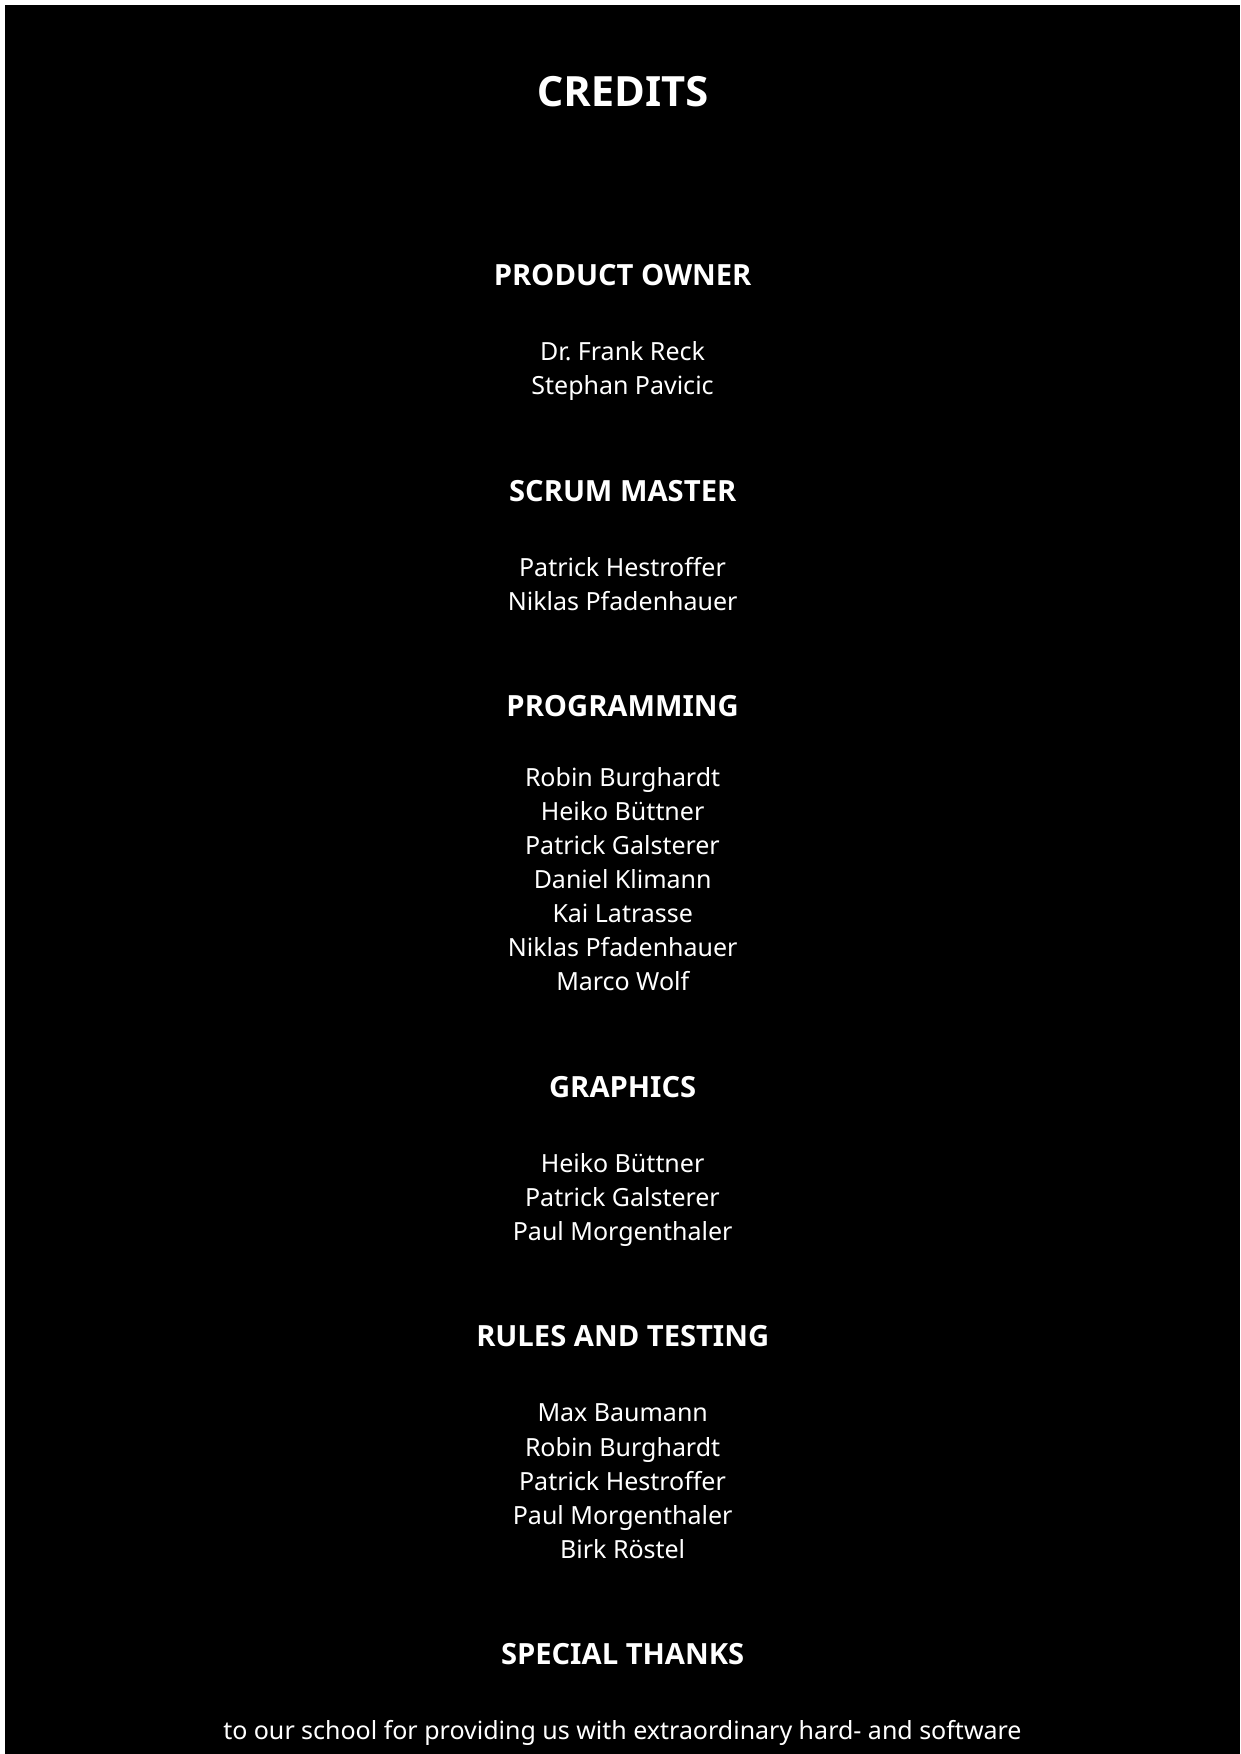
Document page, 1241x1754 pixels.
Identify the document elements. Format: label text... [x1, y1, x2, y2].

text Heiko Büttner [5, 1145, 1240, 1179]
text Robin Burghardt [5, 1429, 1240, 1463]
text RULES AND TESTING [5, 1316, 1240, 1355]
text Daniel Klimann [5, 862, 1240, 896]
text Niklas Pfadenhauer [5, 930, 1240, 964]
text Niklas Pfadenhauer [5, 583, 1240, 618]
text GRAPHICS [5, 1066, 1240, 1106]
text SPECIAL THANKS [5, 1633, 1240, 1673]
text Patrick Galsterer [5, 1179, 1240, 1213]
text PROGRAMMING [5, 686, 1240, 725]
text Birk Röstel [5, 1531, 1240, 1565]
text Paul Morgenthaler [5, 1213, 1240, 1248]
text to our school for providing us with extraordinary hard- and software [5, 1713, 1240, 1747]
text SCRUM MASTER [5, 470, 1240, 510]
text Heiko Büttner [5, 793, 1240, 828]
text Robin Burghardt [5, 759, 1240, 793]
text Patrick Hestroffer [5, 549, 1240, 583]
text Patrick Galsterer [5, 828, 1240, 862]
text CREDITS [5, 61, 1240, 118]
text Kai Latrasse [5, 896, 1240, 930]
text PRODUCT OWNER [5, 254, 1240, 294]
text Paul Morgenthaler [5, 1497, 1240, 1531]
text Stephan Pavicic [5, 368, 1240, 402]
text Dr. Frank Reck [5, 334, 1240, 368]
text Max Baumann [5, 1395, 1240, 1429]
text Patrick Hestroffer [5, 1463, 1240, 1497]
text Marco Wolf [5, 964, 1240, 998]
